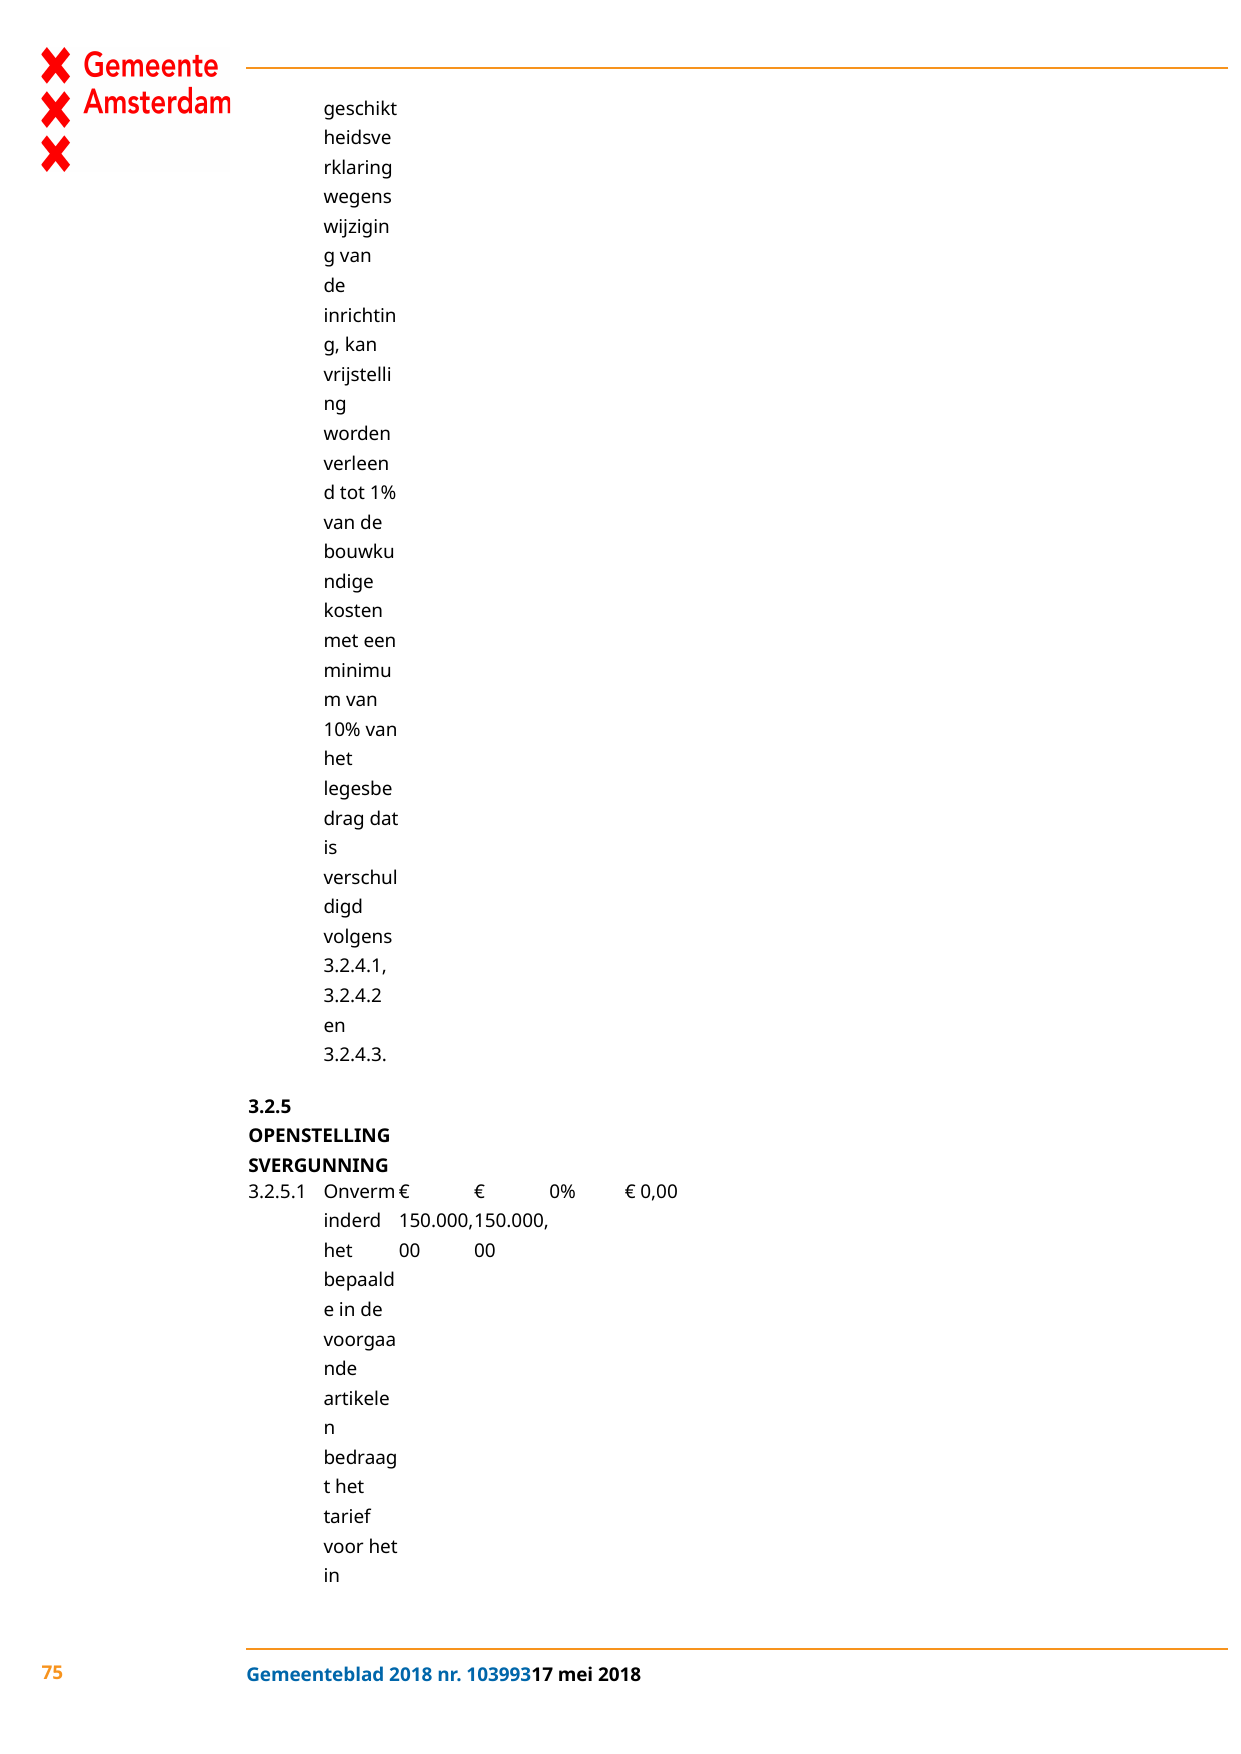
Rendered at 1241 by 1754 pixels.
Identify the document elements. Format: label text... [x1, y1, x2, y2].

table_cell [323, 1067, 398, 1093]
table_cell [549, 1093, 624, 1178]
table_cell 0% [549, 1178, 624, 1588]
table_cell [474, 1067, 549, 1093]
table_cell [248, 1067, 323, 1093]
table_cell [474, 95, 549, 1067]
table_cell [248, 95, 323, 1067]
table_cell [549, 1067, 624, 1093]
table_cell [625, 1067, 700, 1093]
table_cell [625, 1093, 700, 1178]
table_cell € 150.000,00 [474, 1178, 549, 1588]
table_cell [399, 1093, 474, 1178]
table_cell 3.2.5 OPENSTELLINGSVERGUNNING [248, 1093, 398, 1178]
table_cell Onverminderd het bepaalde in de voorgaande artikelen bedraagt het tarief voor het in [323, 1178, 398, 1588]
table_cell [625, 95, 700, 1067]
picture [41, 47, 231, 172]
table_cell [549, 95, 624, 1067]
table_cell [399, 95, 474, 1067]
table_cell € 0,00 [625, 1178, 700, 1588]
table_cell [399, 1067, 474, 1093]
table_cell geschiktheidsverklaring wegens wijziging van de inrichting, kan vrijstelling worden verleend tot 1% van de bouwkundige kosten met een minimum van 10% van het legesbedrag dat is verschuldigd volgens 3.2.4.1, 3.2.4.2 en 3.2.4.3. [323, 95, 398, 1067]
table_cell € 150.000,00 [399, 1178, 474, 1588]
table_cell 3.2.5.1 [248, 1178, 323, 1588]
table_cell [474, 1093, 549, 1178]
